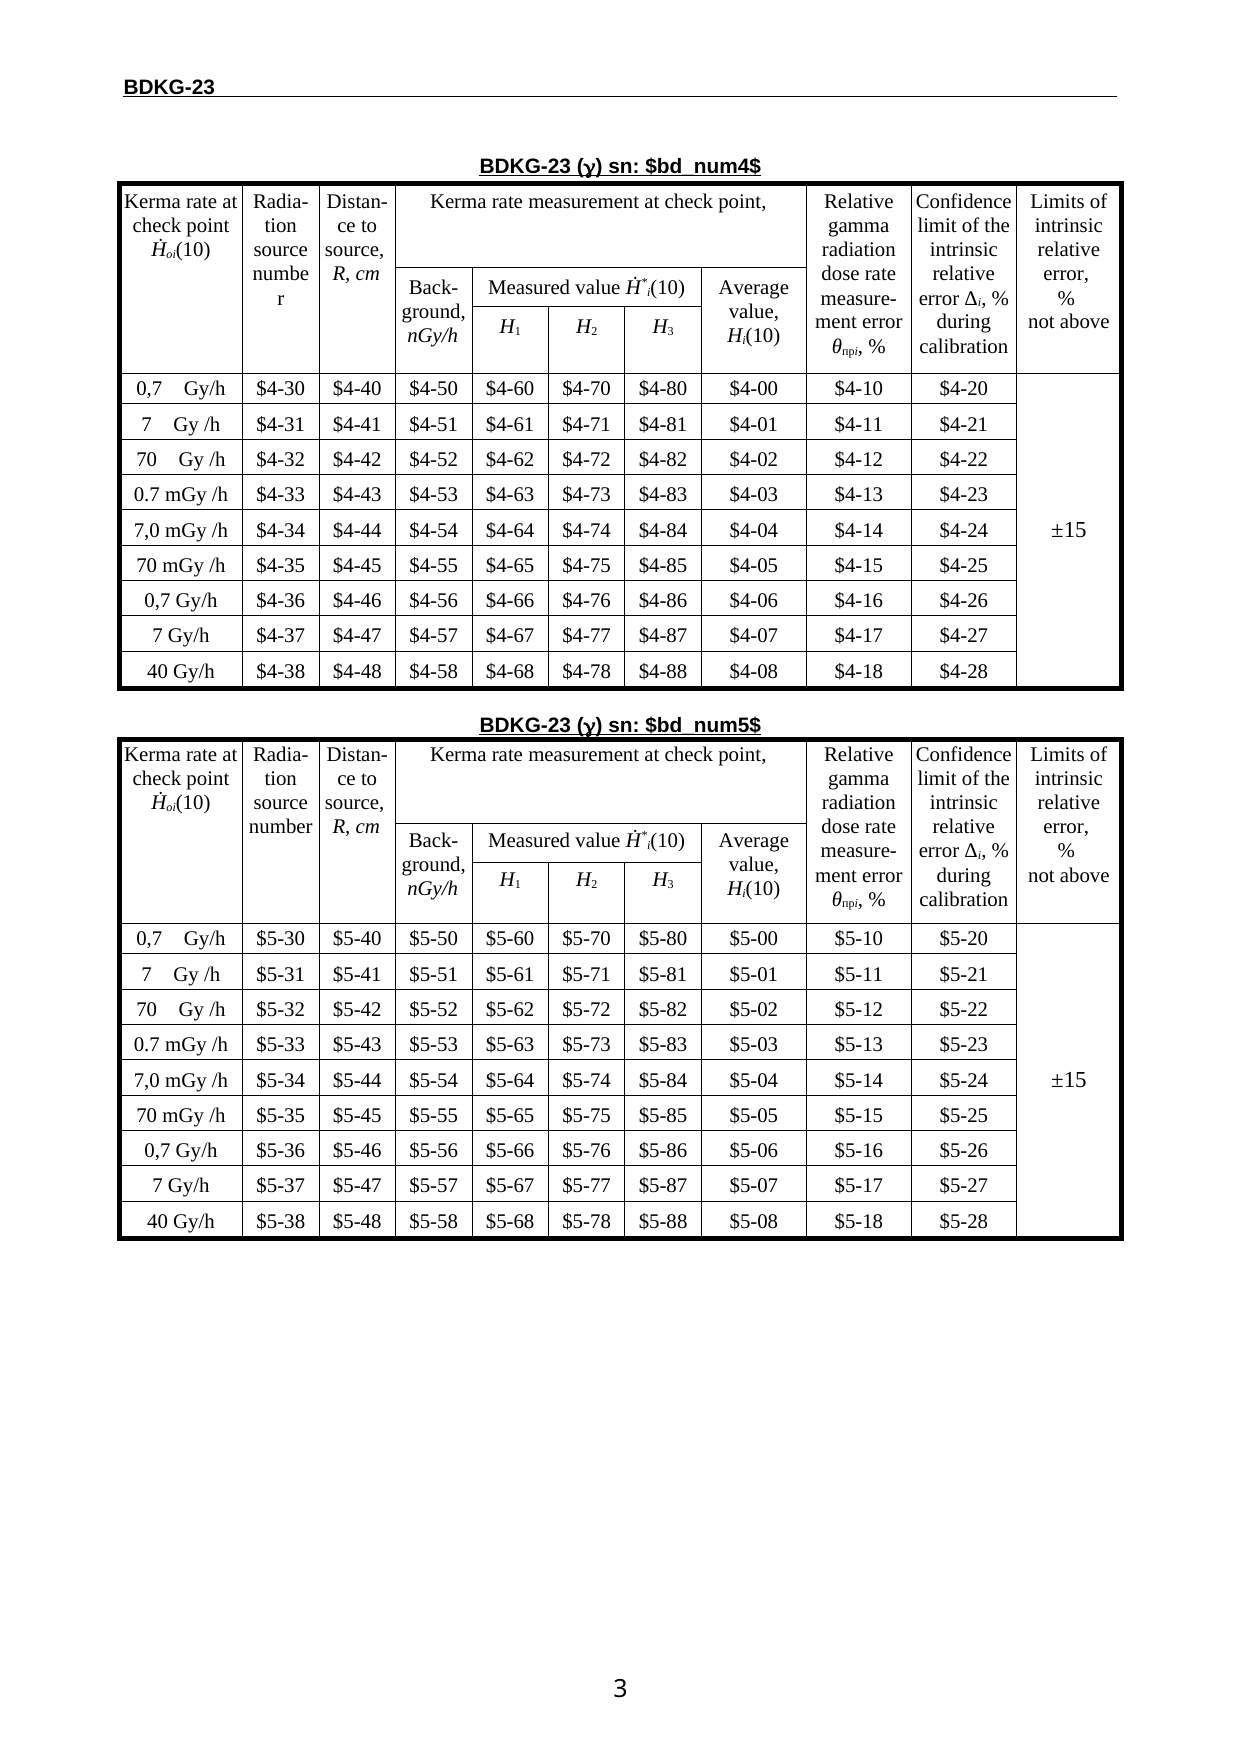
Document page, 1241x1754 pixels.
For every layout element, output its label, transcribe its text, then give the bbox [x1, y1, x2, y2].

table_cell $4-84 [625, 510, 701, 544]
table_cell $4-74 [549, 510, 624, 544]
table_cell 40 Gy/h [122, 652, 242, 686]
table_cell $5-37 [243, 1166, 319, 1201]
table_cell H3 [625, 863, 701, 923]
table_cell $5-24 [912, 1060, 1016, 1094]
table_cell $4-21 [912, 404, 1016, 439]
table_cell 7,0 mGy /h [122, 1060, 242, 1094]
table_cell 0,7 Gy/h [122, 1131, 242, 1165]
table_cell $5-20 [912, 924, 1016, 953]
table_cell $5-82 [625, 990, 701, 1024]
table_cell $5-66 [473, 1131, 548, 1165]
table_cell $5-64 [473, 1060, 548, 1094]
table_cell $4-56 [396, 581, 472, 615]
table_cell $5-57 [396, 1166, 472, 1201]
table_cell $4-38 [243, 652, 319, 686]
table_cell $5-73 [549, 1025, 624, 1059]
table_cell 0.7 mGy /h [122, 1025, 242, 1059]
table_cell $4-81 [625, 404, 701, 439]
table_cell $5-03 [702, 1025, 806, 1059]
table_cell $5-35 [243, 1096, 319, 1130]
table_cell ±15 [1017, 924, 1119, 1236]
table_cell $4-23 [912, 475, 1016, 509]
table_cell $5-30 [243, 924, 319, 953]
table_cell $5-22 [912, 990, 1016, 1024]
table_cell $5-38 [243, 1202, 319, 1236]
table_cell $4-85 [625, 546, 701, 580]
table_cell $4-25 [912, 546, 1016, 580]
table_cell $4-31 [243, 404, 319, 439]
table_cell $5-06 [702, 1131, 806, 1165]
table_header BDKG-23 () sn: $bd_num5$ [119, 691, 1121, 737]
table_cell Average value, Hi(10) [702, 824, 806, 923]
table_cell $4-40 [320, 374, 395, 403]
table_cell $4-70 [549, 374, 624, 403]
table_cell $4-88 [625, 652, 701, 686]
table_cell 7 Gy/h [122, 616, 242, 651]
table_cell Average value, Hi(10) [702, 268, 806, 373]
table_cell $4-26 [912, 581, 1016, 615]
table_cell $4-42 [320, 440, 395, 474]
table_cell $4-01 [702, 404, 806, 439]
table_cell $5-11 [807, 954, 911, 989]
table_cell H3 [625, 307, 701, 373]
table_cell $5-62 [473, 990, 548, 1024]
table_cell $4-62 [473, 440, 548, 474]
table_cell $4-34 [243, 510, 319, 544]
table_cell $5-68 [473, 1202, 548, 1236]
table_cell $4-30 [243, 374, 319, 403]
table_cell $4-28 [912, 652, 1016, 686]
table_header BDKG-23 () sn: $bd_num4$ [119, 135, 1121, 181]
table_cell $4-68 [473, 652, 548, 686]
table_cell $4-02 [702, 440, 806, 474]
table_cell $4-18 [807, 652, 911, 686]
table_cell $5-05 [702, 1096, 806, 1130]
table_cell $4-04 [702, 510, 806, 544]
table_cell $4-08 [702, 652, 806, 686]
table_cell $4-58 [396, 652, 472, 686]
table_cell Confidence limit of the intrinsic relative error Δi, % during calibration [912, 742, 1016, 923]
table_cell Kerma rate at check point Ḣoi(10) [122, 186, 242, 373]
table_cell $5-36 [243, 1131, 319, 1165]
table_cell $5-14 [807, 1060, 911, 1094]
table_cell Relative gamma radiation dose rate measure-ment error θпрi, % [807, 742, 911, 923]
table_cell $4-80 [625, 374, 701, 403]
table_cell 0.7 mGy /h [122, 475, 242, 509]
table_cell $5-70 [549, 924, 624, 953]
table_cell $4-41 [320, 404, 395, 439]
table_cell $5-47 [320, 1166, 395, 1201]
table_cell $5-10 [807, 924, 911, 953]
table_cell $4-55 [396, 546, 472, 580]
table_cell $4-46 [320, 581, 395, 615]
table_cell $4-15 [807, 546, 911, 580]
table_cell H1 [473, 863, 548, 923]
table_cell $4-57 [396, 616, 472, 651]
table_cell $4-54 [396, 510, 472, 544]
table_cell $4-03 [702, 475, 806, 509]
table_cell 0,7 Gy/h [122, 924, 242, 953]
table_cell $5-08 [702, 1202, 806, 1236]
table_cell $4-20 [912, 374, 1016, 403]
table_cell H1 [473, 307, 548, 373]
table_cell $4-72 [549, 440, 624, 474]
table_cell $5-02 [702, 990, 806, 1024]
table_cell $5-45 [320, 1096, 395, 1130]
table_cell $5-16 [807, 1131, 911, 1165]
table_cell $4-24 [912, 510, 1016, 544]
table_cell $5-67 [473, 1166, 548, 1201]
table_cell $5-55 [396, 1096, 472, 1130]
table_cell $4-12 [807, 440, 911, 474]
table_cell $5-31 [243, 954, 319, 989]
table_cell $5-60 [473, 924, 548, 953]
table_cell $5-15 [807, 1096, 911, 1130]
table_cell $5-13 [807, 1025, 911, 1059]
table_cell Back-ground, nGy/h [396, 268, 472, 373]
table_cell $5-72 [549, 990, 624, 1024]
table_cell $5-78 [549, 1202, 624, 1236]
table_cell 7,0 mGy /h [122, 510, 242, 544]
table_cell $5-28 [912, 1202, 1016, 1236]
table_cell $4-51 [396, 404, 472, 439]
table_cell $4-61 [473, 404, 548, 439]
table_cell $5-41 [320, 954, 395, 989]
table_cell $5-48 [320, 1202, 395, 1236]
table_cell Measured value Ḣ*i(10) [473, 268, 701, 306]
table_cell Radia-tion source number [243, 186, 319, 373]
table_cell $5-27 [912, 1166, 1016, 1201]
table_cell Relative gamma radiation dose rate measure-ment error θпрi, % [807, 186, 911, 373]
table_cell Confidence limit of the intrinsic relative error Δi, % during calibration [912, 186, 1016, 373]
table_cell $4-17 [807, 616, 911, 651]
table_cell $4-11 [807, 404, 911, 439]
table_cell $4-22 [912, 440, 1016, 474]
table_cell $5-77 [549, 1166, 624, 1201]
table_cell $5-71 [549, 954, 624, 989]
table_cell ±15 [1017, 374, 1119, 686]
table_cell $4-13 [807, 475, 911, 509]
table_cell 7 Gy/h [122, 1166, 242, 1201]
table_cell $5-84 [625, 1060, 701, 1094]
table_cell Kerma rate at check point Ḣoi(10) [122, 742, 242, 923]
table_cell Limits of intrinsic relative error, % not above [1017, 742, 1119, 923]
table_cell $4-66 [473, 581, 548, 615]
table_cell $5-46 [320, 1131, 395, 1165]
table_cell $5-65 [473, 1096, 548, 1130]
table_cell $4-52 [396, 440, 472, 474]
table_cell $4-33 [243, 475, 319, 509]
table_cell $5-12 [807, 990, 911, 1024]
table_cell $5-74 [549, 1060, 624, 1094]
table_cell Back-ground, nGy/h [396, 824, 472, 923]
table_cell $5-80 [625, 924, 701, 953]
table_cell $4-50 [396, 374, 472, 403]
table_cell $4-65 [473, 546, 548, 580]
table_cell Distan-ce to source, R, сm [320, 186, 395, 373]
table_cell 7 Gy /h [122, 404, 242, 439]
table_cell $5-44 [320, 1060, 395, 1094]
table_cell $5-04 [702, 1060, 806, 1094]
table_cell Kerma rate measurement at check point, [396, 186, 806, 267]
table_cell $4-76 [549, 581, 624, 615]
table_cell $4-53 [396, 475, 472, 509]
table_cell $4-78 [549, 652, 624, 686]
table_cell 70 Gy /h [122, 990, 242, 1024]
table_cell $4-16 [807, 581, 911, 615]
table_cell $5-76 [549, 1131, 624, 1165]
table_cell $4-83 [625, 475, 701, 509]
table_cell $5-26 [912, 1131, 1016, 1165]
table_cell 0,7 Gy/h [122, 581, 242, 615]
table_cell $5-32 [243, 990, 319, 1024]
table_cell $4-67 [473, 616, 548, 651]
table_cell 0,7 Gy/h [122, 374, 242, 403]
table_cell $5-52 [396, 990, 472, 1024]
table_cell $4-06 [702, 581, 806, 615]
table_cell 70 mGy /h [122, 1096, 242, 1130]
table_cell $4-07 [702, 616, 806, 651]
table_cell $5-88 [625, 1202, 701, 1236]
table_cell $4-10 [807, 374, 911, 403]
table_cell $4-63 [473, 475, 548, 509]
table_cell Kerma rate measurement at check point, [396, 742, 806, 823]
table_cell $4-05 [702, 546, 806, 580]
table_cell Limits of intrinsic relative error, % not above [1017, 186, 1119, 373]
table_cell $4-32 [243, 440, 319, 474]
table_cell $5-34 [243, 1060, 319, 1094]
table_cell $5-87 [625, 1166, 701, 1201]
table_cell Distan-ce to source, R, сm [320, 742, 395, 923]
table_cell 70 Gy /h [122, 440, 242, 474]
table_cell $4-87 [625, 616, 701, 651]
table_cell $5-51 [396, 954, 472, 989]
table_cell $4-73 [549, 475, 624, 509]
table_cell H2 [549, 307, 624, 373]
table_cell $5-25 [912, 1096, 1016, 1130]
table_cell 40 Gy/h [122, 1202, 242, 1236]
table_cell $5-43 [320, 1025, 395, 1059]
table_cell $5-83 [625, 1025, 701, 1059]
table_cell $4-27 [912, 616, 1016, 651]
table_cell $4-37 [243, 616, 319, 651]
table_cell $4-43 [320, 475, 395, 509]
table_cell $5-61 [473, 954, 548, 989]
table_cell $4-75 [549, 546, 624, 580]
table_cell 70 mGy /h [122, 546, 242, 580]
table_cell $4-48 [320, 652, 395, 686]
table_cell $5-18 [807, 1202, 911, 1236]
table_cell $5-81 [625, 954, 701, 989]
table_cell $5-23 [912, 1025, 1016, 1059]
table_cell $4-36 [243, 581, 319, 615]
table_cell $5-54 [396, 1060, 472, 1094]
table_cell 7 Gy /h [122, 954, 242, 989]
table_cell $5-42 [320, 990, 395, 1024]
table_cell $4-77 [549, 616, 624, 651]
table_cell $5-33 [243, 1025, 319, 1059]
table_cell $4-64 [473, 510, 548, 544]
table_cell $4-00 [702, 374, 806, 403]
table_cell $5-86 [625, 1131, 701, 1165]
table_cell $5-58 [396, 1202, 472, 1236]
table_cell H2 [549, 863, 624, 923]
table_cell $4-71 [549, 404, 624, 439]
table_cell $5-07 [702, 1166, 806, 1201]
table_cell $5-63 [473, 1025, 548, 1059]
table_cell $4-86 [625, 581, 701, 615]
table_cell $5-75 [549, 1096, 624, 1130]
table_cell $5-56 [396, 1131, 472, 1165]
table_cell $4-60 [473, 374, 548, 403]
table_cell $4-35 [243, 546, 319, 580]
table_cell $4-45 [320, 546, 395, 580]
table_cell $5-01 [702, 954, 806, 989]
table_cell $5-00 [702, 924, 806, 953]
table_cell $5-21 [912, 954, 1016, 989]
table_cell $4-82 [625, 440, 701, 474]
table_cell $5-50 [396, 924, 472, 953]
table_cell $4-14 [807, 510, 911, 544]
table_cell $5-40 [320, 924, 395, 953]
table_cell $5-17 [807, 1166, 911, 1201]
table_cell $4-47 [320, 616, 395, 651]
table_cell $5-53 [396, 1025, 472, 1059]
table_cell Measured value Ḣ*i(10) [473, 824, 701, 862]
table_cell $5-85 [625, 1096, 701, 1130]
table_cell Radia-tion source number [243, 742, 319, 923]
table_cell $4-44 [320, 510, 395, 544]
